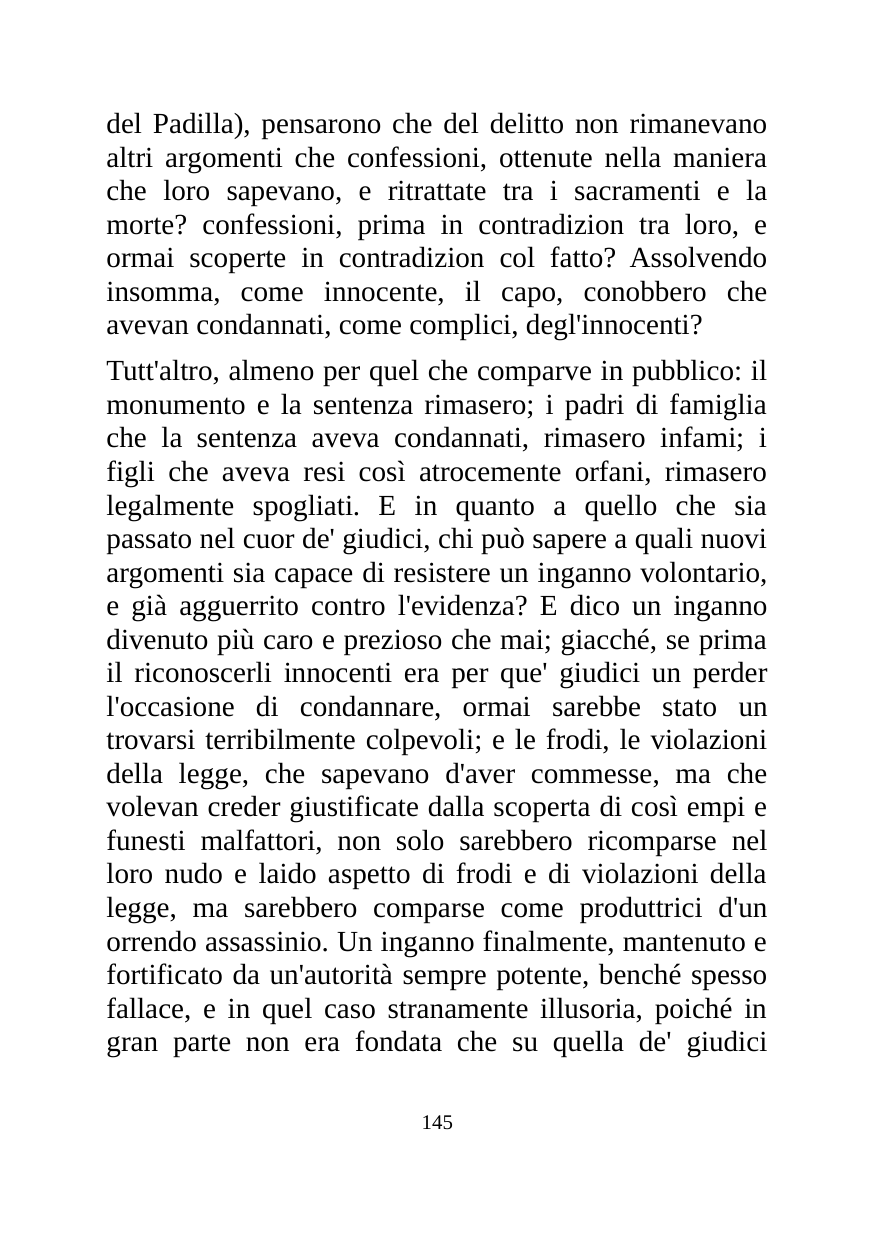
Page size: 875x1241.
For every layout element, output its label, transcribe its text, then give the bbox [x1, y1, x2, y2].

text Tutt'altro, almeno per quel che comparve in pubblico: il monumento e la sentenza rimasero; i padri di famiglia che la sentenza aveva condannati, rimasero infami; i figli che aveva resi così atrocemente orfani, rimasero legalmente spogliati. E in quanto a quello che sia passato nel cuor de' giudici, chi può sapere a quali nuovi argomenti sia capace di resistere un inganno volontario, e già agguerrito contro l'evidenza? E dico un inganno divenuto più caro e prezioso che mai; giacché, se prima il riconoscerli innocenti era per que' giudici un perder l'occasione di condannare, ormai sarebbe stato un trovarsi terribilmente colpevoli; e le frodi, le violazioni della legge, che sapevano d'aver commesse, ma che volevan creder giustificate dalla scoperta di così empi e funesti malfattori, non solo sarebbero ricomparse nel loro nudo e laido aspetto di frodi e di violazioni della legge, ma sarebbero comparse come produttrici d'un orrendo assassinio. Un inganno finalmente, mantenuto e fortificato da un'autorità sempre potente, benché spesso fallace, e in quel caso stranamente illusoria, poiché in gran parte non era fondata che su quella de' giudici [106, 353, 768, 1058]
text del Padilla), pensarono che del delitto non rimanevano altri argomenti che confessioni, ottenute nella maniera che loro sapevano, e ritrattate tra i sacramenti e la morte? confessioni, prima in contradizion tra loro, e ormai scoperte in contradizion col fatto? Assolvendo insomma, come innocente, il capo, conobbero che avevan condannati, come complici, degl'innocenti? [106, 106, 768, 341]
